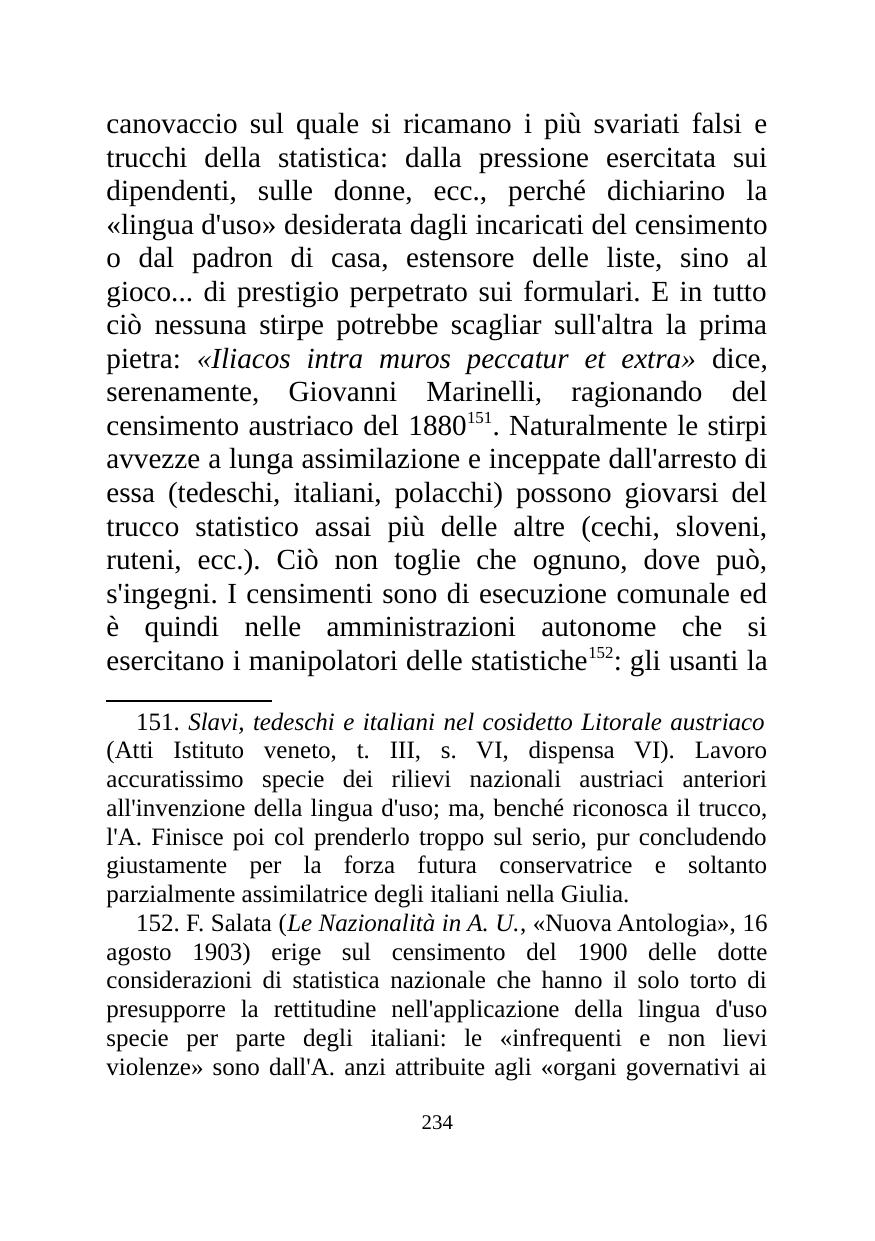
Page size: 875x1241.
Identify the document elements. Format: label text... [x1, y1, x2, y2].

text canovaccio sul quale si ricamano i più svariati falsi e trucchi della statistica: dalla pressione esercitata sui dipendenti, sulle donne, ecc., perché dichiarino la «lingua d'uso» desiderata dagli incaricati del censimento o dal padron di casa, estensore delle liste, sino al gioco... di prestigio perpetrato sui formulari. E in tutto ciò nessuna stirpe potrebbe scagliar sull'altra la prima pietra: «Iliacos intra muros peccatur et extra» dice, serenamente, Giovanni Marinelli, ragionando del censimento austriaco del 1880. Naturalmente le stirpi avvezze a lunga assimilazione e inceppate dall'arresto di essa (tedeschi, italiani, polacchi) possono giovarsi del trucco statistico assai più delle altre (cechi, sloveni, ruteni, ecc.). Ciò non toglie che ognuno, dove può, s'ingegni. I censimenti sono di esecuzione comunale ed è quindi nelle amministrazioni autonome che si esercitano i manipolatori delle statistiche: gli usanti la [106, 106, 768, 676]
text . F. Salata (Le Nazionalità in A. U., «Nuova Antologia», 16 agosto 1903) erige sul censimento del 1900 delle dotte considerazioni di statistica nazionale che hanno il solo torto di presupporre la rettitudine nell'applicazione della lingua d'uso specie per parte degli italiani: le «infrequenti e non lievi violenze» sono dall'A. anzi attribuite agli «organi governativi ai [106, 908, 768, 1080]
text . Slavi, tedeschi e italiani nel cosidetto Litorale austriaco (Atti Istituto veneto, t. III, s. VI, dispensa VI). Lavoro accuratissimo specie dei rilievi nazionali austriaci anteriori all'invenzione della lingua d'uso; ma, benché riconosca il trucco, l'A. Finisce poi col prenderlo troppo sul serio, pur concludendo giustamente per la forza futura conservatrice e soltanto parzialmente assimilatrice degli italiani nella Giulia. [106, 707, 768, 908]
